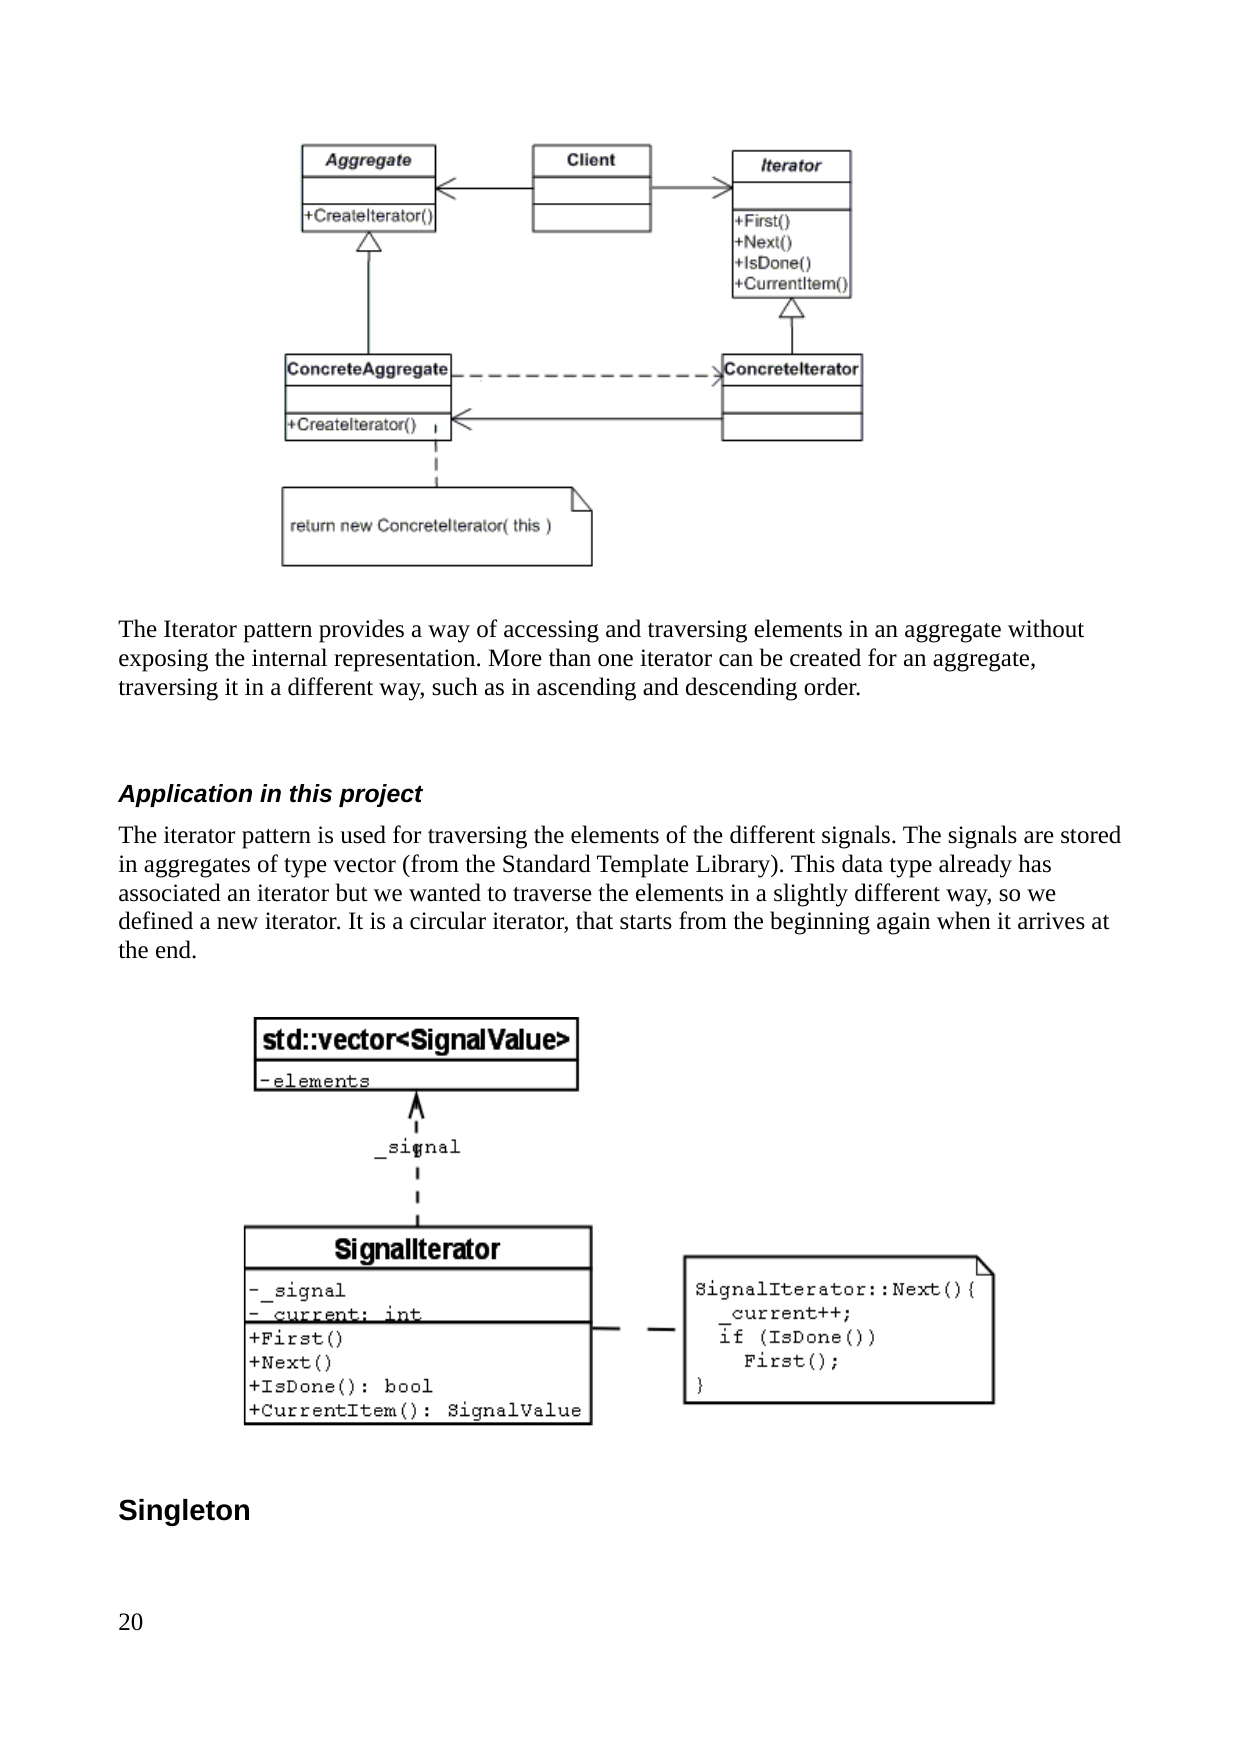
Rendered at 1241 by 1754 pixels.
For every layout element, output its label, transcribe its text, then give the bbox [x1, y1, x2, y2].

text The iterator pattern is used for traversing the elements of the different signals. The signals are stored in aggregates of type vector (from the Standard Template Library). This data type already has associated an iterator but we wanted to traverse the elements in a slightly different way, so we defined a new iterator. It is a circular iterator, that starts from the beginning again when it arrives at the end. [118, 820, 1122, 964]
text The Iterator pattern provides a way of accessing and traversing elements in an aggregate without exposing the internal representation. More than one iterator can be created for an aggregate, traversing it in a different way, such as in ascending and descending order. [118, 614, 1122, 700]
picture [243, 1017, 997, 1427]
subtitle Application in this project [118, 779, 1122, 808]
picture [277, 130, 873, 573]
subtitle Singleton [118, 1492, 1122, 1526]
